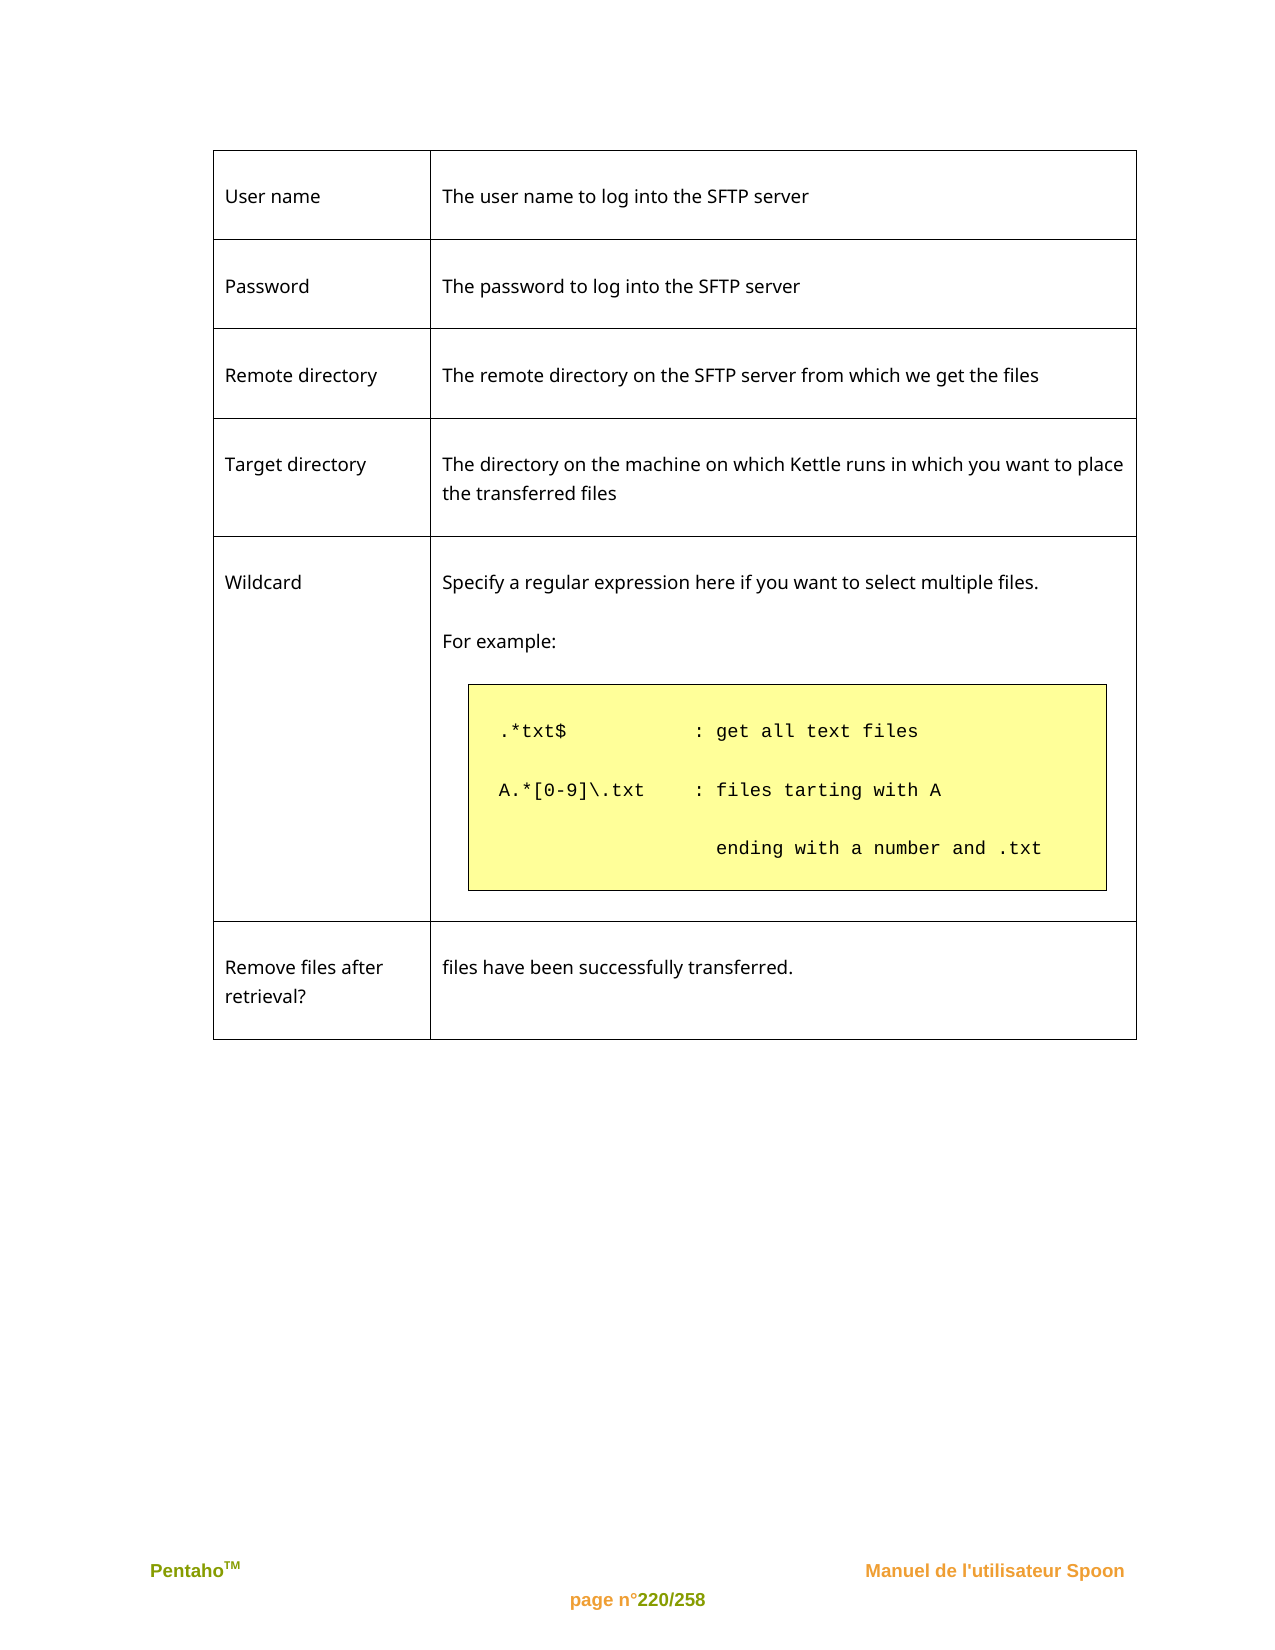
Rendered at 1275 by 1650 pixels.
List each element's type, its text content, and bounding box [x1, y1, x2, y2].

table_cell Specify a regular expression here if you want to select multiple files. For example: .*txt$ : get all text files A.*[0-9]\.txt : files tarting with A ending with a number and .txt [431, 537, 1136, 921]
table_cell The remote directory on the SFTP server from which we get the files [431, 329, 1136, 417]
table_cell Remote directory [214, 329, 430, 417]
table_cell The user name to log into the SFTP server [431, 151, 1136, 239]
table_cell Target directory [214, 419, 430, 536]
table_cell Password [214, 240, 430, 328]
table_cell User name [214, 151, 430, 239]
table_cell The directory on the machine on which Kettle runs in which you want to place the transferred files [431, 419, 1136, 536]
table_cell files have been successfully transferred. [431, 922, 1136, 1039]
table_cell The password to log into the SFTP server [431, 240, 1136, 328]
table_cell Wildcard [214, 537, 430, 921]
table_cell Remove files after retrieval? [214, 922, 430, 1039]
